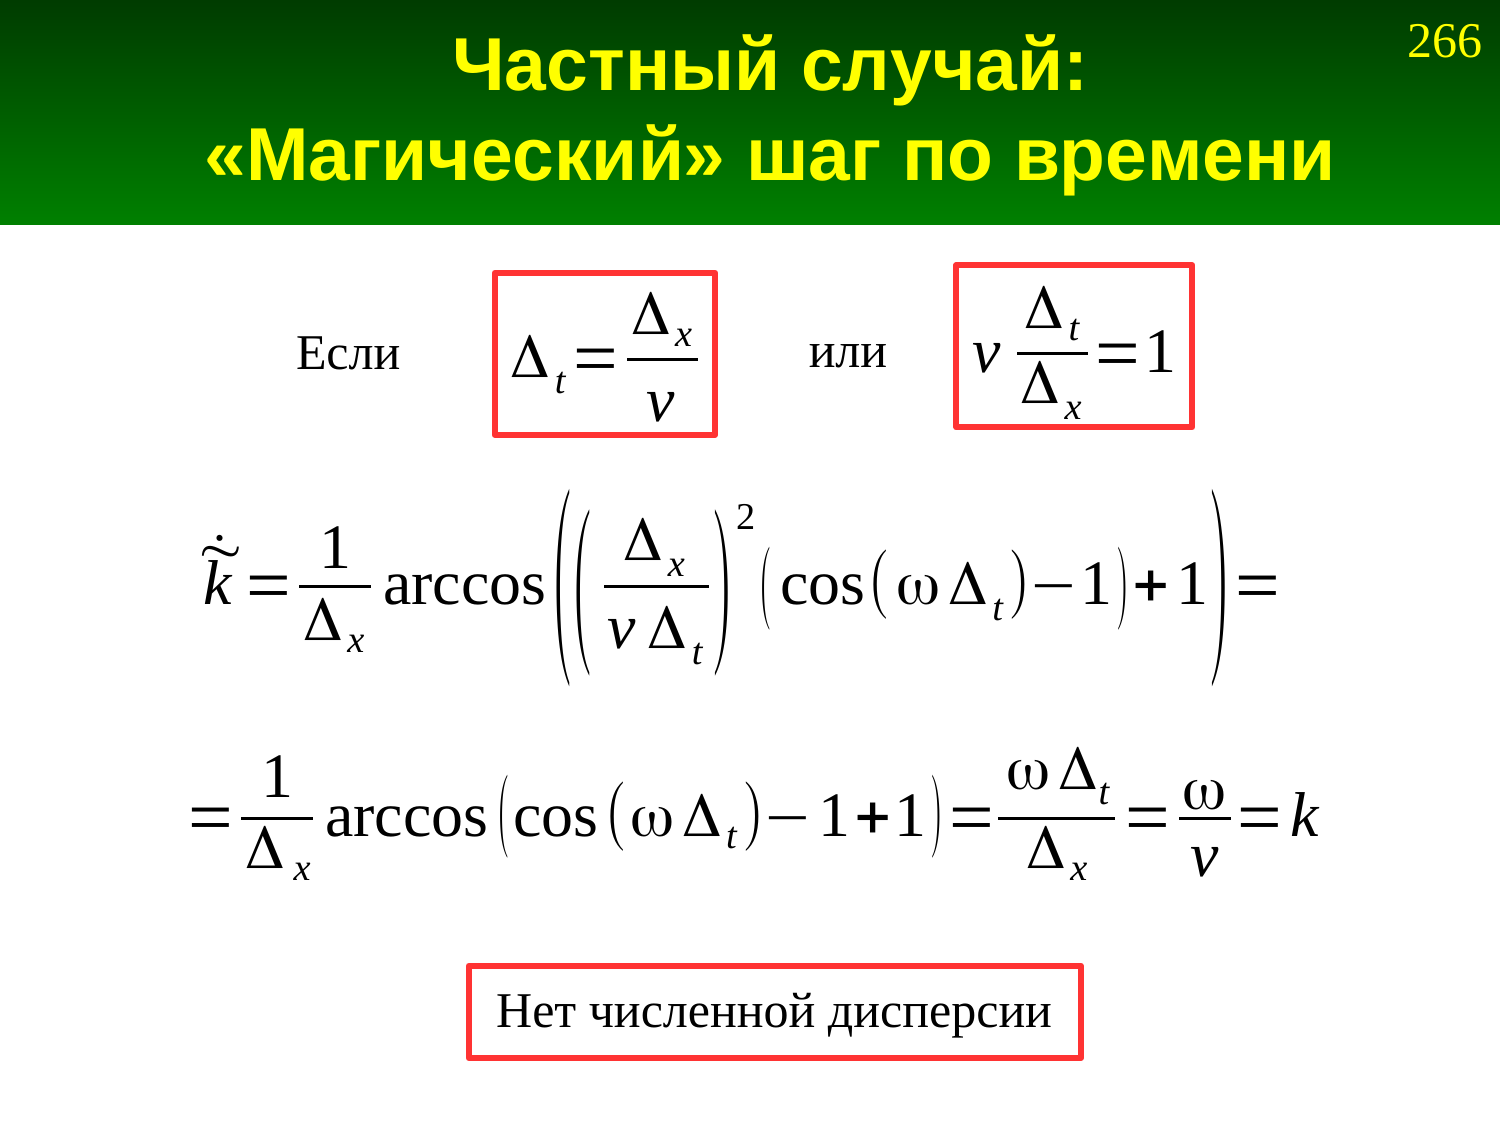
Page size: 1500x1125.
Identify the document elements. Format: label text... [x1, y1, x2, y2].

text_box Если [281, 312, 416, 388]
text_box Нет численной дисперсии [481, 970, 1068, 1045]
chart [959, 280, 1189, 424]
title Частный случай: «Магический» шаг по времени [100, 7, 1441, 204]
chart [498, 286, 712, 432]
chart [179, 485, 1301, 691]
text_box или [794, 309, 903, 385]
chart [169, 741, 1338, 893]
